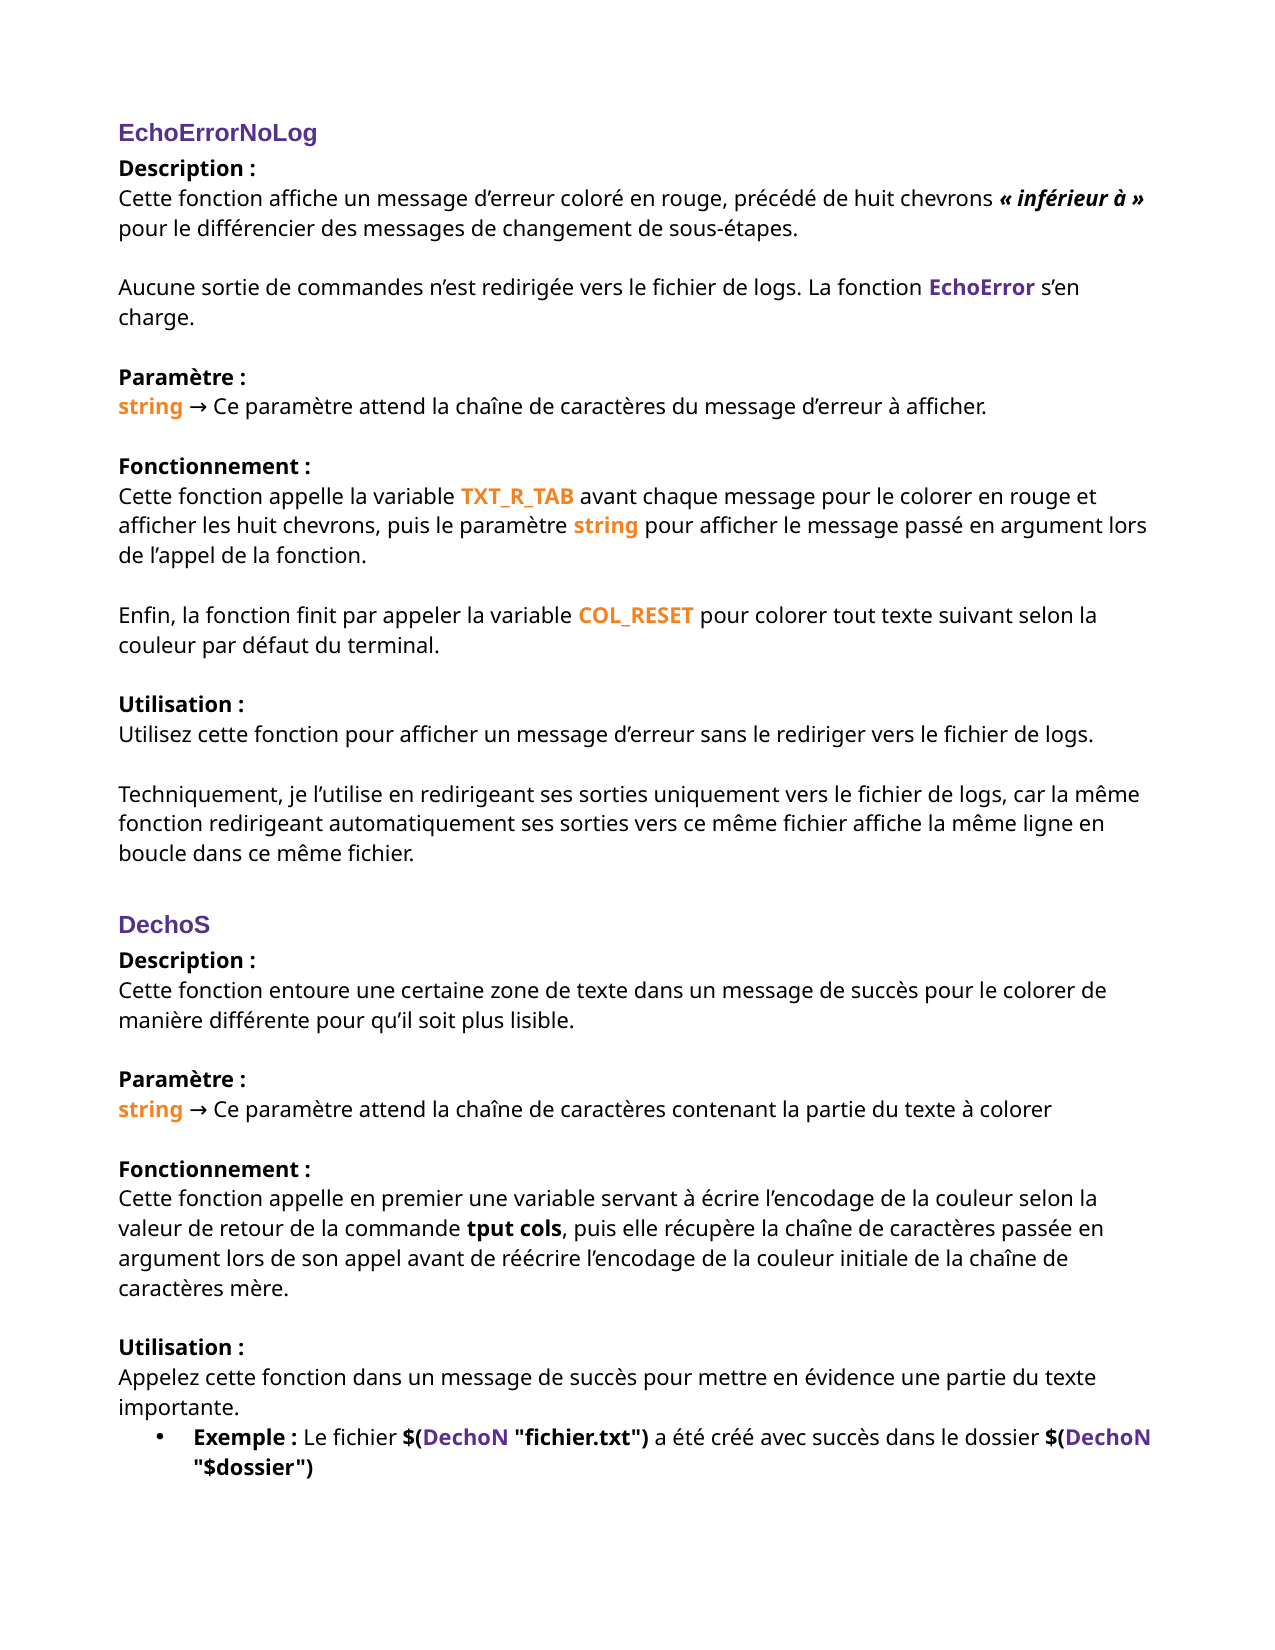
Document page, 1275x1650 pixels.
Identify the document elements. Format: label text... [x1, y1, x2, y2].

text string → Ce paramètre attend la chaîne de caractères contenant la partie du texte à colorer [118, 1094, 1157, 1124]
text Paramètre : [118, 1064, 1157, 1094]
text string → Ce paramètre attend la chaîne de caractères du message d’erreur à afficher. [118, 391, 1157, 421]
text Paramètre : [118, 361, 1157, 391]
text Fonctionnement : [118, 1153, 1157, 1183]
text Aucune sortie de commandes n’est redirigée vers le fichier de logs. La fonction EchoError s’en charge. [118, 272, 1157, 332]
subtitle EchoErrorNoLog [118, 118, 1157, 147]
text Utilisez cette fonction pour afficher un message d’erreur sans le rediriger vers le fichier de logs. [118, 719, 1157, 749]
text Description : [118, 945, 1157, 975]
text Fonctionnement : [118, 451, 1157, 481]
subtitle DechoS [118, 910, 1157, 939]
list Exemple : Le fichier $(DechoN "fichier.txt") a été créé avec succès dans le dossier $(DechoN "$dossier") [156, 1422, 1157, 1481]
text Utilisation : [118, 1332, 1157, 1362]
text Cette fonction entoure une certaine zone de texte dans un message de succès pour le colorer de manière différente pour qu’il soit plus lisible. [118, 975, 1157, 1034]
text Techniquement, je l’utilise en redirigeant ses sorties uniquement vers le fichier de logs, car la même fonction redirigeant automatiquement ses sorties vers ce même fichier affiche la même ligne en boucle dans ce même fichier. [118, 778, 1157, 868]
text Utilisation : [118, 689, 1157, 719]
text Cette fonction affiche un message d’erreur coloré en rouge, précédé de huit chevrons « inférieur à » pour le différencier des messages de changement de sous-étapes. [118, 183, 1157, 242]
text Cette fonction appelle la variable TXT_R_TAB avant chaque message pour le colorer en rouge et afficher les huit chevrons, puis le paramètre string pour afficher le message passé en argument lors de l’appel de la fonction. [118, 481, 1157, 570]
text Description : [118, 153, 1157, 183]
text Cette fonction appelle en premier une variable servant à écrire l’encodage de la couleur selon la valeur de retour de la commande tput cols, puis elle récupère la chaîne de caractères passée en argument lors de son appel avant de réécrire l’encodage de la couleur initiale de la chaîne de caractères mère. [118, 1183, 1157, 1302]
text Enfin, la fonction finit par appeler la variable COL_RESET pour colorer tout texte suivant selon la couleur par défaut du terminal. [118, 600, 1157, 659]
text Appelez cette fonction dans un message de succès pour mettre en évidence une partie du texte importante. [118, 1362, 1157, 1422]
